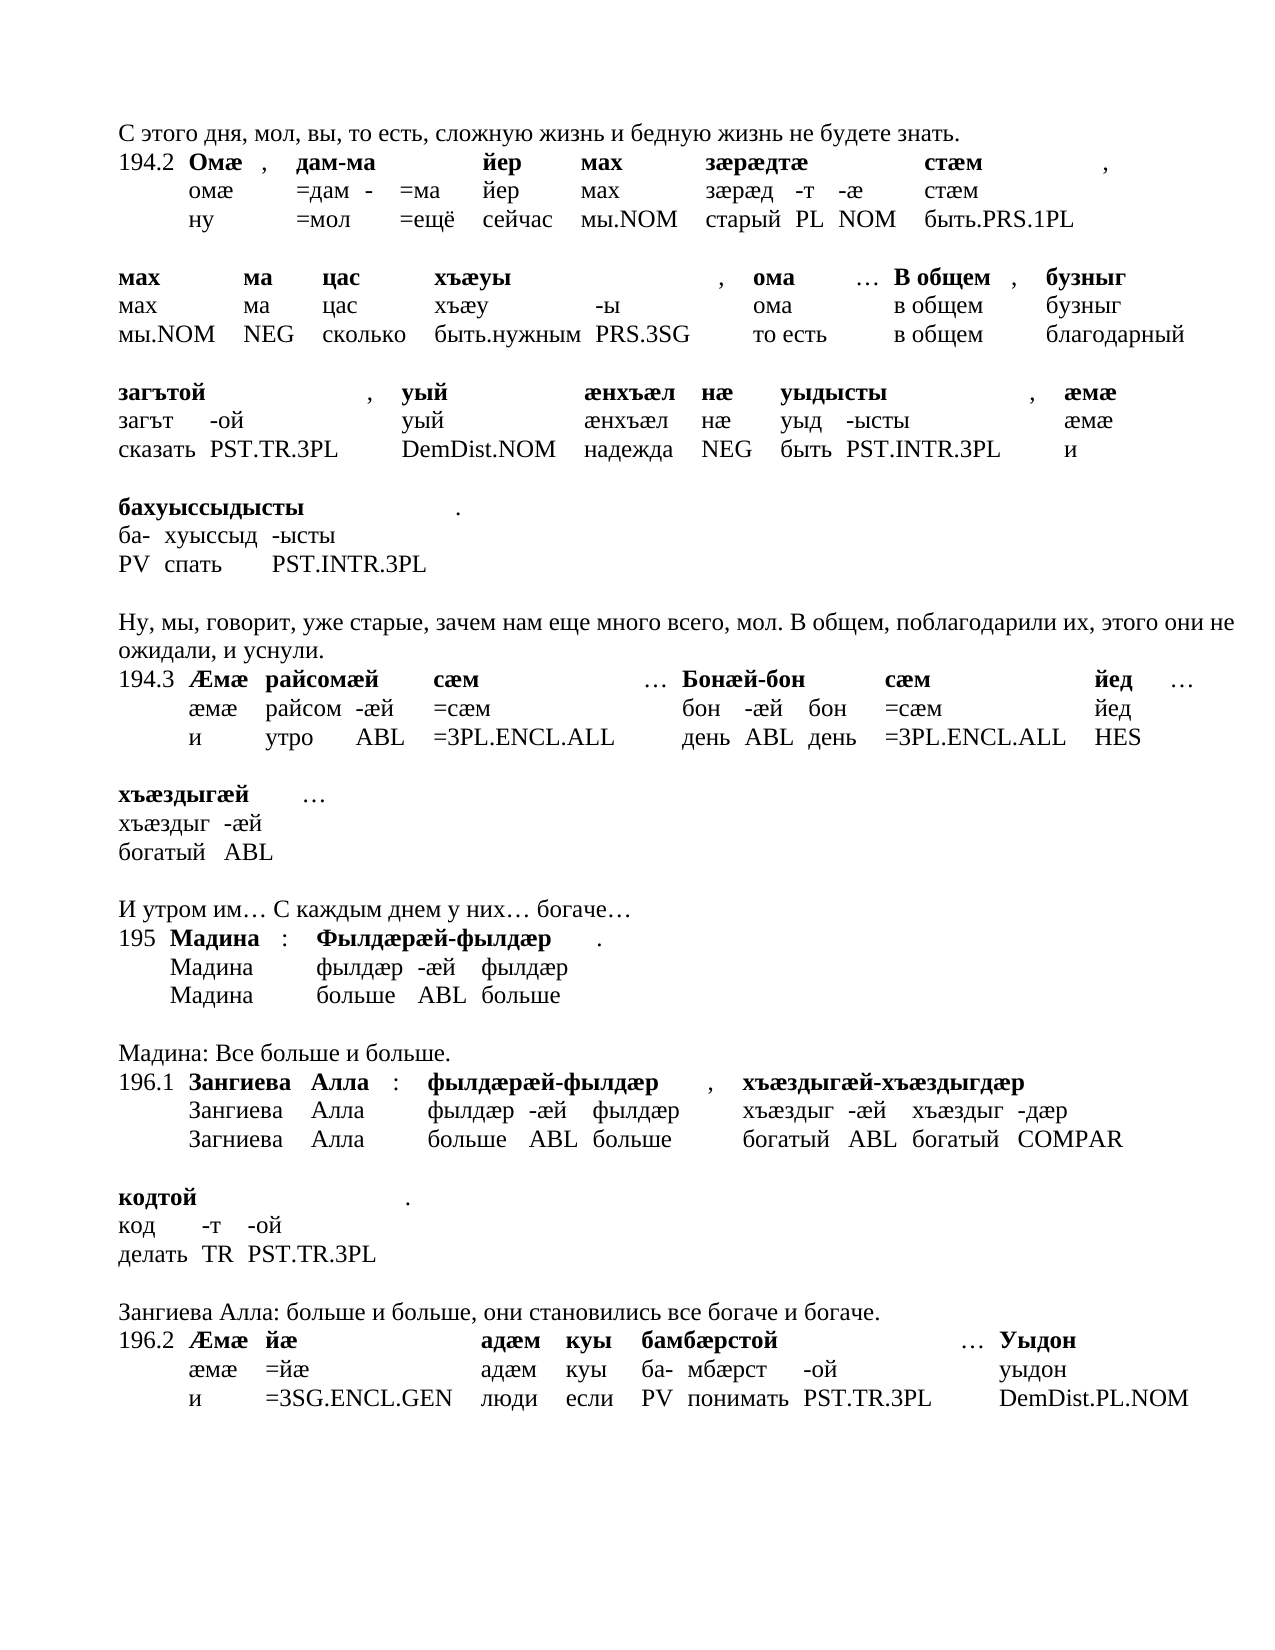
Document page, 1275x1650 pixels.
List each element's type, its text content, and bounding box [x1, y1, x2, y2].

text , [1011, 262, 1032, 291]
text если [566, 1383, 614, 1412]
text хуыссыд [164, 521, 258, 549]
text бон [808, 693, 857, 722]
text куы [566, 1326, 627, 1354]
text йер [482, 176, 553, 204]
text -ысты [272, 521, 427, 549]
text цас [322, 291, 406, 319]
text фылдæрæй-фылдæр [427, 1067, 694, 1096]
text старый [705, 204, 781, 233]
text … [1169, 664, 1194, 693]
text бузныг [1046, 291, 1185, 319]
text -т [795, 176, 824, 204]
text сæм [884, 664, 1081, 693]
text Мадина [169, 923, 267, 952]
text фылдæр [316, 952, 403, 981]
text . [455, 492, 476, 521]
text хъæуы [434, 262, 704, 291]
text PST.INTR.3PL [846, 434, 1002, 463]
text богатый [118, 837, 210, 866]
text æнхъæл [584, 377, 687, 406]
text сколько [322, 319, 406, 348]
text … [301, 779, 327, 808]
text день [808, 722, 857, 751]
text хъæздыг [742, 1096, 834, 1124]
text =сæм [433, 693, 615, 722]
text æмæ [1064, 377, 1127, 406]
text уый [401, 377, 570, 406]
text PL [795, 204, 824, 233]
text омæ [188, 176, 233, 204]
text -æй [848, 1096, 898, 1124]
text Зангиева [188, 1096, 283, 1124]
text , [707, 1067, 728, 1096]
text æмæ [188, 693, 237, 722]
text благодарный [1046, 319, 1185, 348]
text йед [1094, 664, 1156, 693]
text : [392, 1067, 413, 1096]
text быть [780, 434, 832, 463]
text И утром им… С каждым днем у них… богаче… [118, 894, 1249, 923]
text , [1102, 147, 1123, 176]
text больше [427, 1124, 515, 1153]
text мах [118, 262, 229, 291]
text … [960, 1326, 985, 1354]
text 194.3 [118, 664, 174, 693]
text ома [753, 262, 841, 291]
text и [188, 1383, 237, 1412]
text . [404, 1182, 426, 1211]
text в общем [894, 291, 983, 319]
text =3PL.ENCL.ALL [884, 722, 1067, 751]
text ба- [118, 521, 150, 549]
text -дæр [1017, 1096, 1123, 1124]
text то есть [753, 319, 827, 348]
text . [596, 923, 617, 952]
text , [367, 377, 388, 406]
text Ну, мы, говорит, уже старые, зачем нам еще много всего, мол. В общем, поблагодарили их, этого они не ожидали, и уснули. [118, 607, 1249, 664]
text -ой [247, 1211, 377, 1239]
text PST.TR.3PL [247, 1239, 377, 1268]
text стæм [924, 147, 1089, 176]
text хъæу [434, 291, 581, 319]
text -ы [595, 291, 691, 319]
text адæм [481, 1326, 552, 1354]
text -т [202, 1211, 234, 1239]
text Мадина [169, 952, 253, 981]
text йæ [265, 1326, 467, 1354]
text мах [118, 291, 215, 319]
text NEG [701, 434, 752, 463]
text бузныг [1046, 262, 1198, 291]
text больше [592, 1124, 680, 1153]
text Мадина [169, 981, 253, 1009]
text -æй [528, 1096, 579, 1124]
text утро [265, 722, 342, 751]
text нæ [701, 406, 752, 434]
text райсом [265, 693, 342, 722]
text 195 [118, 923, 156, 952]
text цас [322, 262, 420, 291]
text 196.1 [118, 1067, 174, 1096]
text код [118, 1211, 188, 1239]
text -ой [803, 1354, 932, 1383]
text =3SG.ENCL.GEN [265, 1383, 453, 1412]
text сæм [433, 664, 629, 693]
text уыд [780, 406, 832, 434]
text зæрæдтæ [705, 147, 910, 176]
text йер [482, 147, 567, 176]
text æнхъæл [584, 406, 673, 434]
text куы [566, 1354, 614, 1383]
text TR [202, 1239, 234, 1268]
text хъæздыгæй-хъæздыгдæр [742, 1067, 1137, 1096]
text люди [481, 1383, 538, 1412]
text ома [753, 291, 827, 319]
text ма [243, 291, 294, 319]
text мах [581, 176, 678, 204]
text NEG [243, 319, 294, 348]
text делать [118, 1239, 188, 1268]
text Алла [311, 1067, 379, 1096]
text Зангиева [188, 1067, 297, 1096]
text райсомæй [265, 664, 419, 693]
text кодтой [118, 1182, 391, 1211]
text мы.NOM [581, 204, 678, 233]
text йед [1094, 693, 1142, 722]
text Алла [311, 1124, 365, 1153]
text -ой [209, 406, 339, 434]
text зæрæд [705, 176, 781, 204]
text уыдон [999, 1354, 1189, 1383]
text ABL [744, 722, 794, 751]
text … [855, 262, 880, 291]
text -ысты [846, 406, 1002, 434]
text ABL [224, 837, 274, 866]
text понимать [687, 1383, 789, 1412]
text =ма [399, 176, 455, 204]
text Омæ [188, 147, 247, 176]
text Уыдон [999, 1326, 1203, 1354]
text богатый [742, 1124, 834, 1153]
text бон [682, 693, 731, 722]
text -æй [744, 693, 794, 722]
text =дам [296, 176, 351, 204]
text Алла [311, 1096, 365, 1124]
text мах [581, 147, 692, 176]
text PST.TR.3PL [209, 434, 339, 463]
text : [281, 923, 302, 952]
text сейчас [482, 204, 553, 233]
text 196.2 [118, 1326, 174, 1354]
text PV [118, 549, 150, 578]
text загътой [118, 377, 353, 406]
text æмæ [188, 1354, 237, 1383]
text DemDist.PL.NOM [999, 1383, 1189, 1412]
text быть.нужным [434, 319, 581, 348]
text =сæм [884, 693, 1067, 722]
text NOM [838, 204, 897, 233]
text сказать [118, 434, 196, 463]
text быть.PRS.1PL [924, 204, 1075, 233]
text PST.TR.3PL [803, 1383, 932, 1412]
text , [1029, 377, 1050, 406]
text PV [641, 1383, 673, 1412]
text нæ [701, 377, 766, 406]
text ABL [528, 1124, 579, 1153]
text Фылдæрæй-фылдæр [316, 923, 582, 952]
text ABL [848, 1124, 898, 1153]
text Зангиева Алла: больше и больше, они становились все богаче и богаче. [118, 1297, 1249, 1326]
text HES [1094, 722, 1142, 751]
text Мадина: Все больше и больше. [118, 1038, 1249, 1067]
text мы.NOM [118, 319, 215, 348]
text стæм [924, 176, 1075, 204]
text богатый [912, 1124, 1004, 1153]
text =3PL.ENCL.ALL [433, 722, 615, 751]
text В общем [894, 262, 997, 291]
text DemDist.NOM [401, 434, 556, 463]
text - [364, 176, 386, 204]
text больше [316, 981, 403, 1009]
text фылдæр [481, 952, 568, 981]
text =йæ [265, 1354, 453, 1383]
text фылдæр [592, 1096, 680, 1124]
text хъæздыгæй [118, 779, 288, 808]
text дам-ма [296, 147, 469, 176]
text -æй [355, 693, 405, 722]
text загът [118, 406, 196, 434]
text Æмæ [188, 664, 251, 693]
text æмæ [1064, 406, 1113, 434]
text хъæздыг [912, 1096, 1004, 1124]
text адæм [481, 1354, 538, 1383]
text -æй [417, 952, 467, 981]
text Бонæй-бон [682, 664, 871, 693]
text спать [164, 549, 258, 578]
text … [643, 664, 668, 693]
text Загниева [188, 1124, 283, 1153]
text -æ [838, 176, 897, 204]
text уыдысты [780, 377, 1015, 406]
text ABL [355, 722, 405, 751]
text фылдæр [427, 1096, 515, 1124]
text ну [188, 204, 233, 233]
text бахуыссыдысты [118, 492, 441, 521]
text ABL [417, 981, 467, 1009]
text ма [243, 262, 308, 291]
text 194.2 [118, 147, 174, 176]
text больше [481, 981, 568, 1009]
text день [682, 722, 731, 751]
text -æй [224, 808, 274, 837]
text в общем [894, 319, 997, 348]
text и [188, 722, 237, 751]
text и [1064, 434, 1113, 463]
text =ещё [399, 204, 455, 233]
text COMPAR [1017, 1124, 1123, 1153]
text , [261, 147, 282, 176]
text Æмæ [188, 1326, 251, 1354]
text С этого дня, мол, вы, то есть, сложную жизнь и бедную жизнь не будете знать. [118, 118, 1249, 147]
text =мол [296, 204, 351, 233]
text ба- [641, 1354, 673, 1383]
text надежда [584, 434, 673, 463]
text уый [401, 406, 556, 434]
text , [718, 262, 739, 291]
text PST.INTR.3PL [272, 549, 427, 578]
text бамбæрстой [641, 1326, 946, 1354]
text хъæздыг [118, 808, 210, 837]
text PRS.3SG [595, 319, 691, 348]
text мбæрст [687, 1354, 789, 1383]
